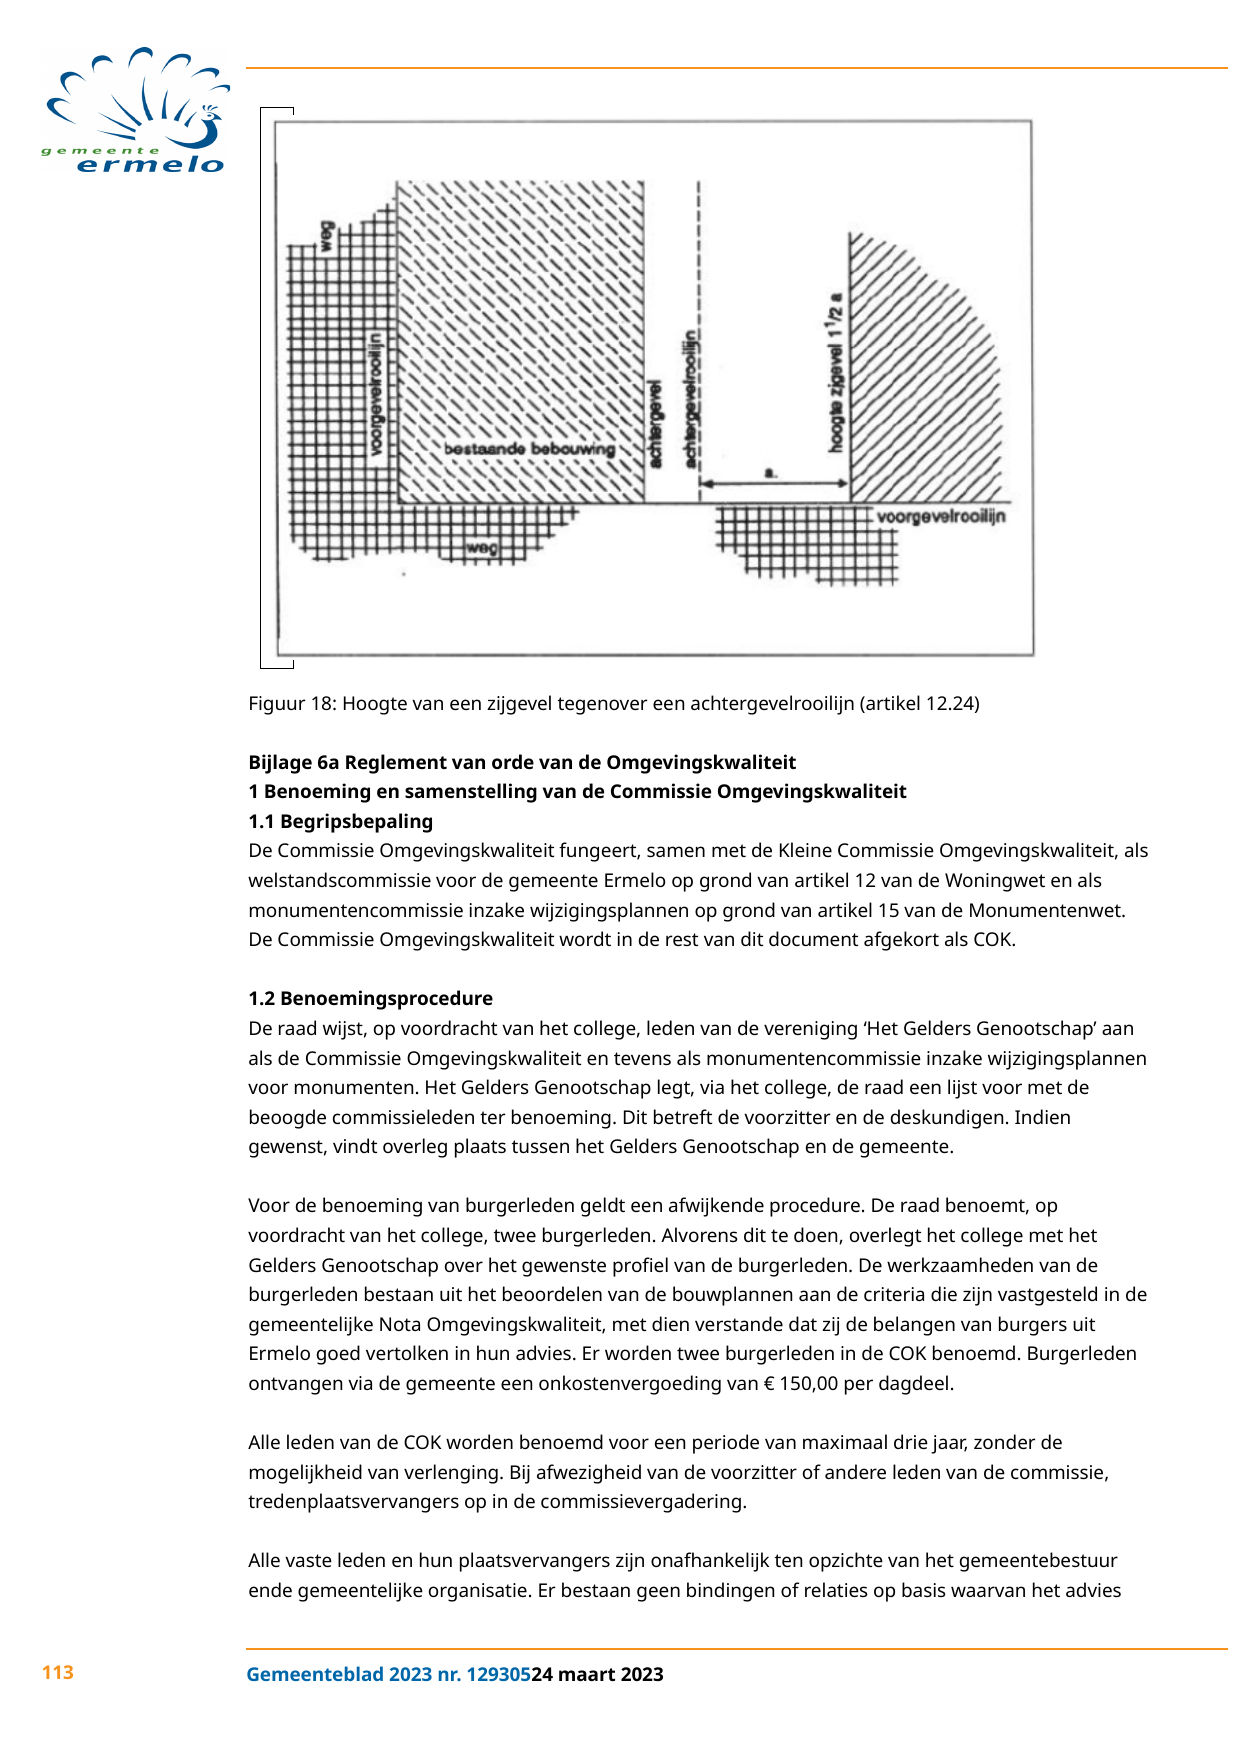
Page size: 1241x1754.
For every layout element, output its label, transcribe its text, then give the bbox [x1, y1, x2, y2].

picture [41, 47, 231, 172]
text 1.1 Begripsbepaling [248, 808, 1152, 834]
text Alle leden van de COK worden benoemd voor een periode van maximaal drie jaar, zonder de mogelijkheid van verlenging. Bij afwezigheid van de voorzitter of andere leden van de commissie, tredenplaatsvervangers op in de commissievergadering. [248, 1429, 1152, 1514]
text Alle vaste leden en hun plaatsvervangers zijn onafhankelijk ten opzichte van het gemeentebestuur ende gemeentelijke organisatie. Er bestaan geen bindingen of relaties op basis waarvan het advies [248, 1548, 1152, 1603]
text De raad wijst, op voordracht van het college, leden van de vereniging ‘Het Gelders Genootschap’ aan als de Commissie Omgevingskwaliteit en tevens als monumentencommissie inzake wijzigingsplannen voor monumenten. Het Gelders Genootschap legt, via het college, de raad een lijst voor met de beoogde commissieleden ter benoeming. Dit betreft de voorzitter en de deskundigen. Indien gewenst, vindt overleg plaats tussen het Gelders Genootschap en de gemeente. [248, 1015, 1152, 1159]
text 1.2 Benoemingsprocedure [248, 986, 1152, 1011]
text De Commissie Omgevingskwaliteit fungeert, samen met de Kleine Commissie Omgevingskwaliteit, als welstandscommissie voor de gemeente Ermelo op grond van artikel 12 van de Woningwet en als monumentencommissie inzake wijzigingsplannen op grond van artikel 15 van de Monumentenwet. De Commissie Omgevingskwaliteit wordt in de rest van dit document afgekort als COK. [248, 838, 1152, 952]
text 1 Benoeming en samenstelling van de Commissie Omgevingskwaliteit [248, 778, 1152, 804]
text Bijlage 6a Reglement van orde van de Omgevingskwaliteit [248, 749, 1152, 775]
picture [268, 115, 1037, 660]
text Voor de benoeming van burgerleden geldt een afwijkende procedure. De raad benoemt, op voordracht van het college, twee burgerleden. Alvorens dit te doen, overlegt het college met het Gelders Genootschap over het gewenste profiel van de burgerleden. De werkzaamheden van de burgerleden bestaan uit het beoordelen van de bouwplannen aan de criteria die zijn vastgesteld in de gemeentelijke Nota Omgevingskwaliteit, met dien verstande dat zij de belangen van burgers uit Ermelo goed vertolken in hun advies. Er worden twee burgerleden in de COK benoemd. Burgerleden ontvangen via de gemeente een onkostenvergoeding van € 150,00 per dagdeel. [248, 1193, 1152, 1396]
text Figuur 18: Hoogte van een zijgevel tegenover een achtergevelrooilijn (artikel 12.24) [248, 690, 1152, 716]
